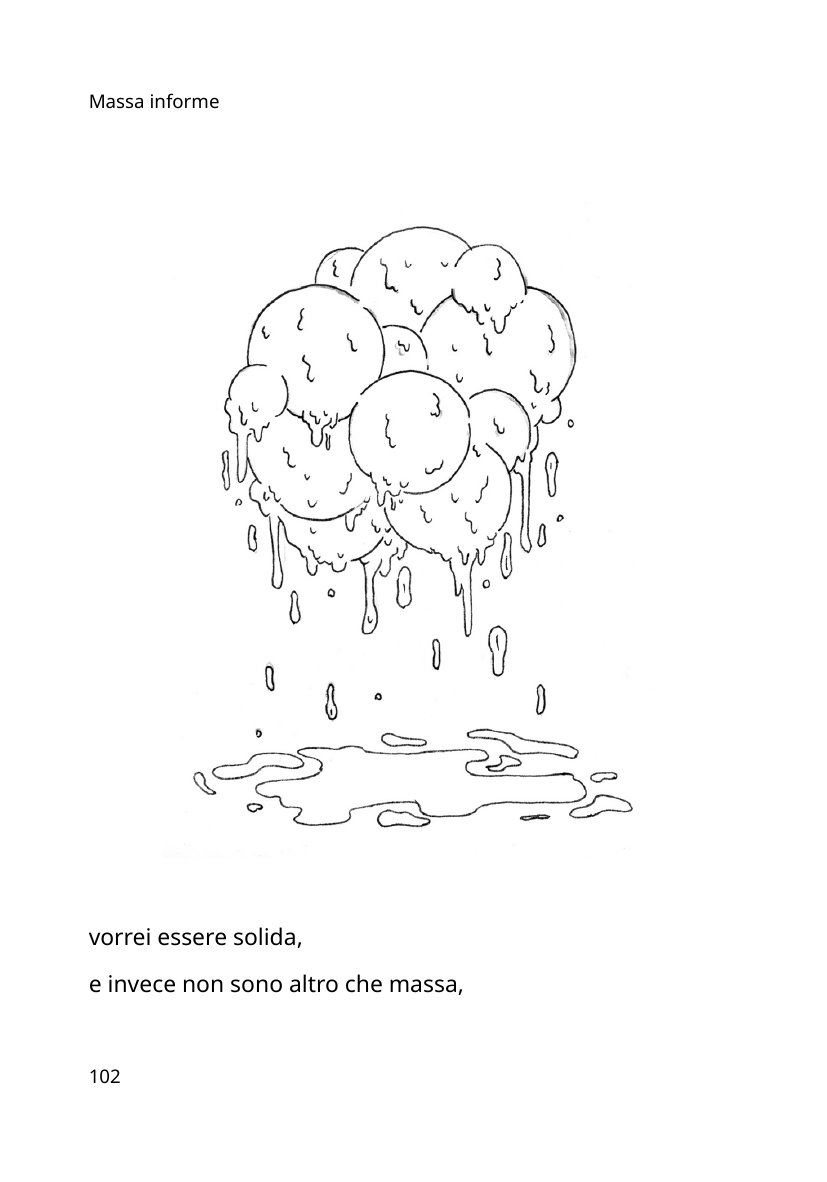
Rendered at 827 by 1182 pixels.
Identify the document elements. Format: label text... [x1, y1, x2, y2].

text e invece non sono altro che massa, [88, 968, 738, 999]
picture [161, 194, 665, 859]
text vorrei essere solida, [88, 921, 738, 952]
